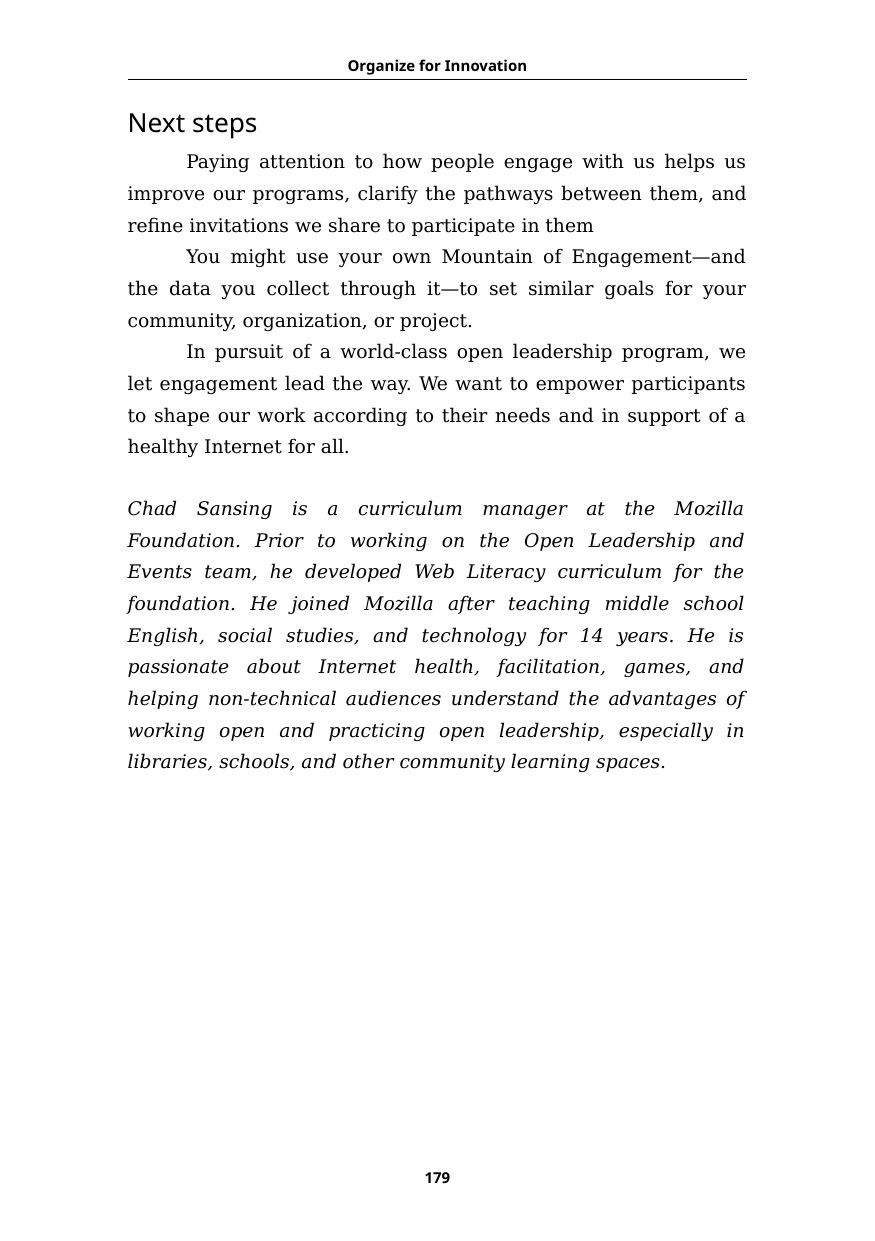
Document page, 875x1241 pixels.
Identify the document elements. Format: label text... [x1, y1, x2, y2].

text You might use your own Mountain of Engagement—and the data you collect through it—to set similar goals for your community, organization, or project. [127, 247, 747, 332]
text Paying attention to how people engage with us helps us improve our programs, clarify the pathways between them, and refine invitations we share to participate in them [127, 152, 747, 237]
subtitle Next steps [127, 109, 747, 139]
text In pursuit of a world-class open leadership program, we let engagement lead the way. We want to empower participants to shape our work according to their needs and in support of a healthy Internet for all. [127, 342, 747, 458]
text Chad Sansing is a curriculum manager at the Mozilla Foundation. Prior to working on the Open Leadership and Events team, he developed Web Literacy curriculum for the foundation. He joined Mozilla after teaching middle school English, social studies, and technology for 14 years. He is passionate about Internet health, facilitation, games, and helping non-technical audiences understand the advantages of working open and practicing open leadership, especially in libraries, schools, and other community learning spaces. [127, 498, 747, 773]
